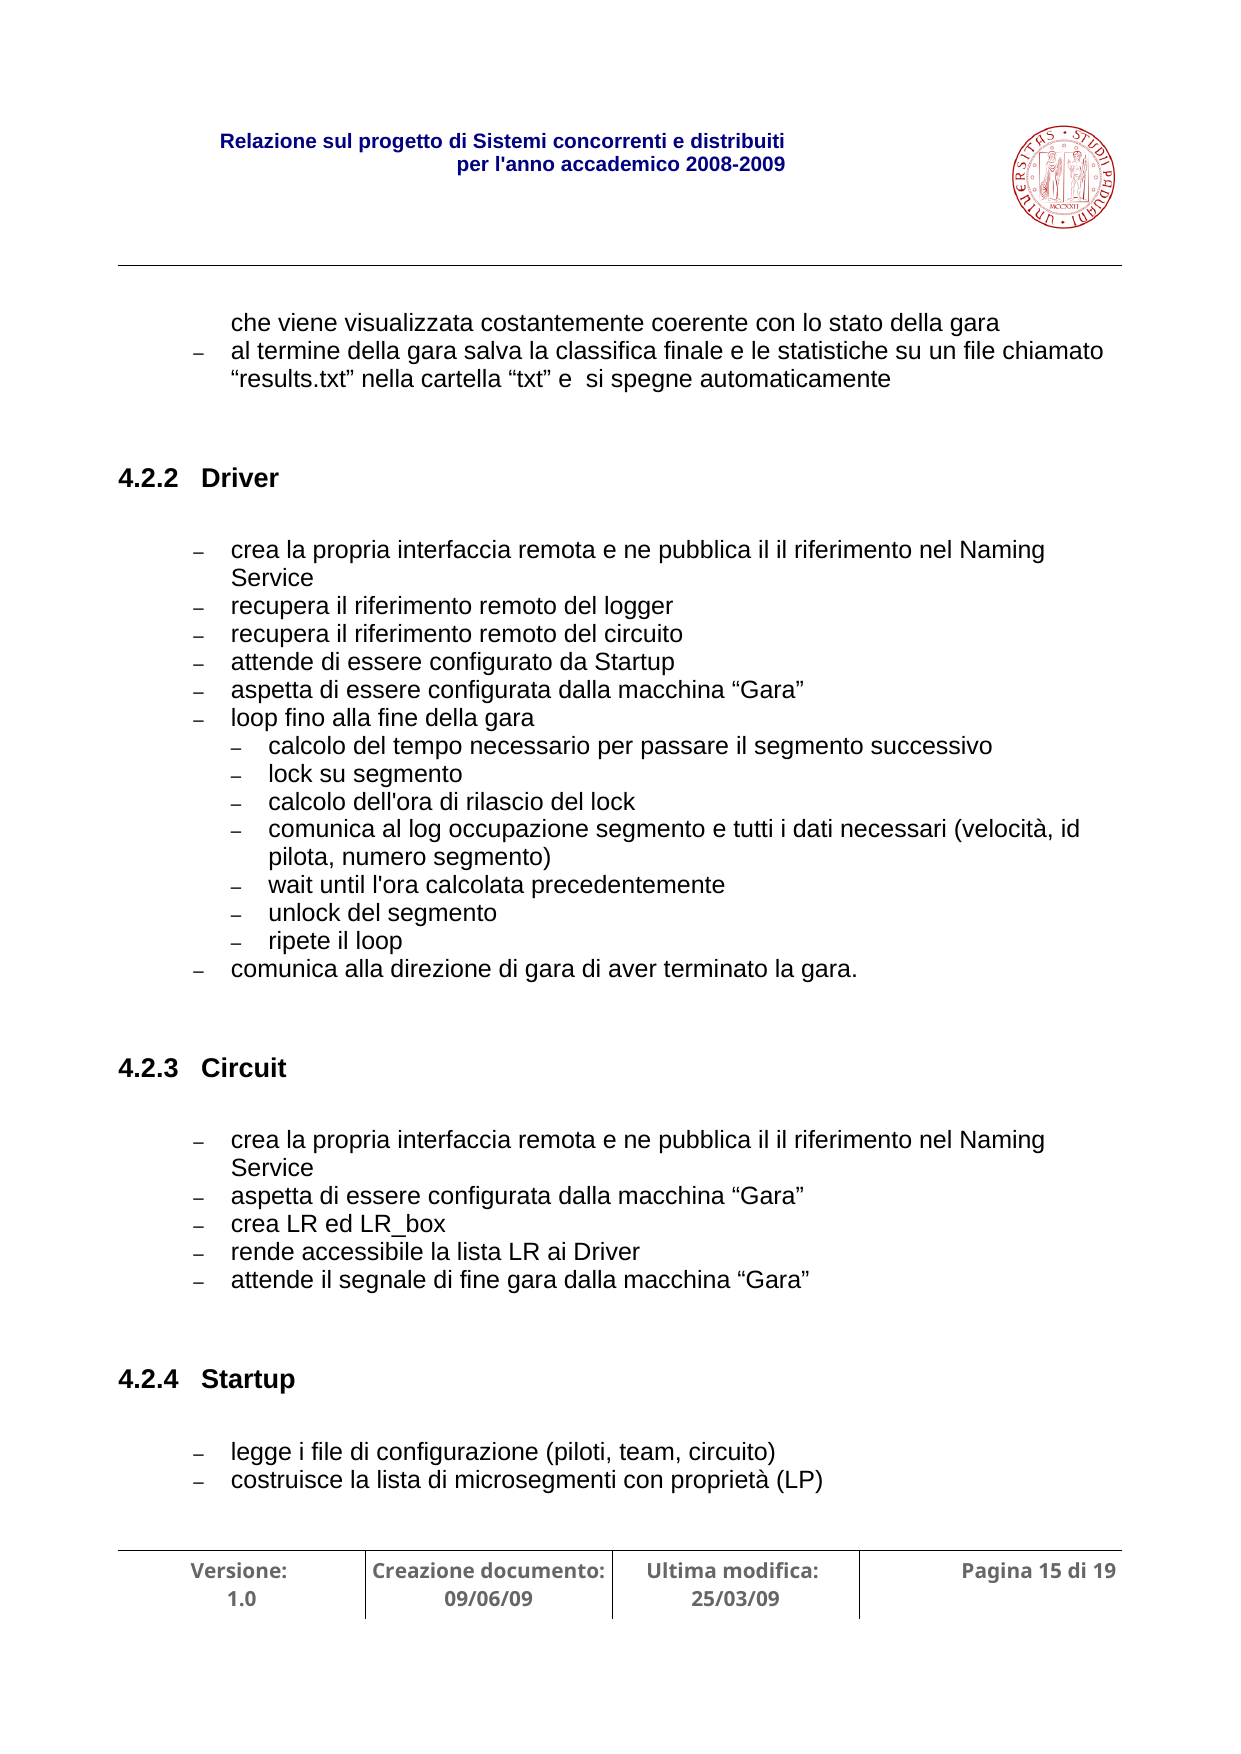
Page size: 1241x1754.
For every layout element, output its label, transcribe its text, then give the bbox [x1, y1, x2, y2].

list crea la propria interfaccia remota e ne pubblica il il riferimento nel Naming Service [193, 1126, 1122, 1182]
list crea la propria interfaccia remota e ne pubblica il il riferimento nel Naming Service [193, 536, 1122, 592]
subtitle Circuit [118, 1053, 1122, 1084]
list che viene visualizzata costantemente coerente con lo stato della gara [193, 309, 1122, 337]
list wait until l'ora calcolata precedentemente [231, 871, 1122, 899]
list rende accessibile la lista LR ai Driver [193, 1238, 1122, 1266]
list comunica al log occupazione segmento e tutti i dati necessari (velocità, id pilota, numero segmento) [231, 815, 1122, 871]
list aspetta di essere configurata dalla macchina “Gara” [193, 1182, 1122, 1210]
list calcolo dell'ora di rilascio del lock [231, 787, 1122, 815]
list attende di essere configurato da Startup [193, 648, 1122, 676]
list crea LR ed LR_box [193, 1210, 1122, 1238]
list recupera il riferimento remoto del circuito [193, 620, 1122, 648]
list attende il segnale di fine gara dalla macchina “Gara” [193, 1266, 1122, 1294]
list lock su segmento [231, 759, 1122, 787]
list aspetta di essere configurata dalla macchina “Gara” [193, 676, 1122, 703]
list al termine della gara salva la classifica finale e le statistiche su un file chiamato “results.txt” nella cartella “txt” e si spegne automaticamente [193, 337, 1122, 392]
subtitle Startup [118, 1364, 1122, 1395]
list loop fino alla fine della gara [193, 703, 1122, 731]
list costruisce la lista di microsegmenti con proprietà (LP) [193, 1465, 1122, 1493]
list recupera il riferimento remoto del logger [193, 592, 1122, 620]
list calcolo del tempo necessario per passare il segmento successivo [231, 731, 1122, 759]
subtitle Driver [118, 463, 1122, 493]
list legge i file di configurazione (piloti, team, circuito) [193, 1437, 1122, 1465]
list ripete il loop [231, 927, 1122, 955]
list comunica alla direzione di gara di aver terminato la gara. [193, 955, 1122, 983]
list unlock del segmento [231, 899, 1122, 927]
picture [1010, 123, 1117, 231]
